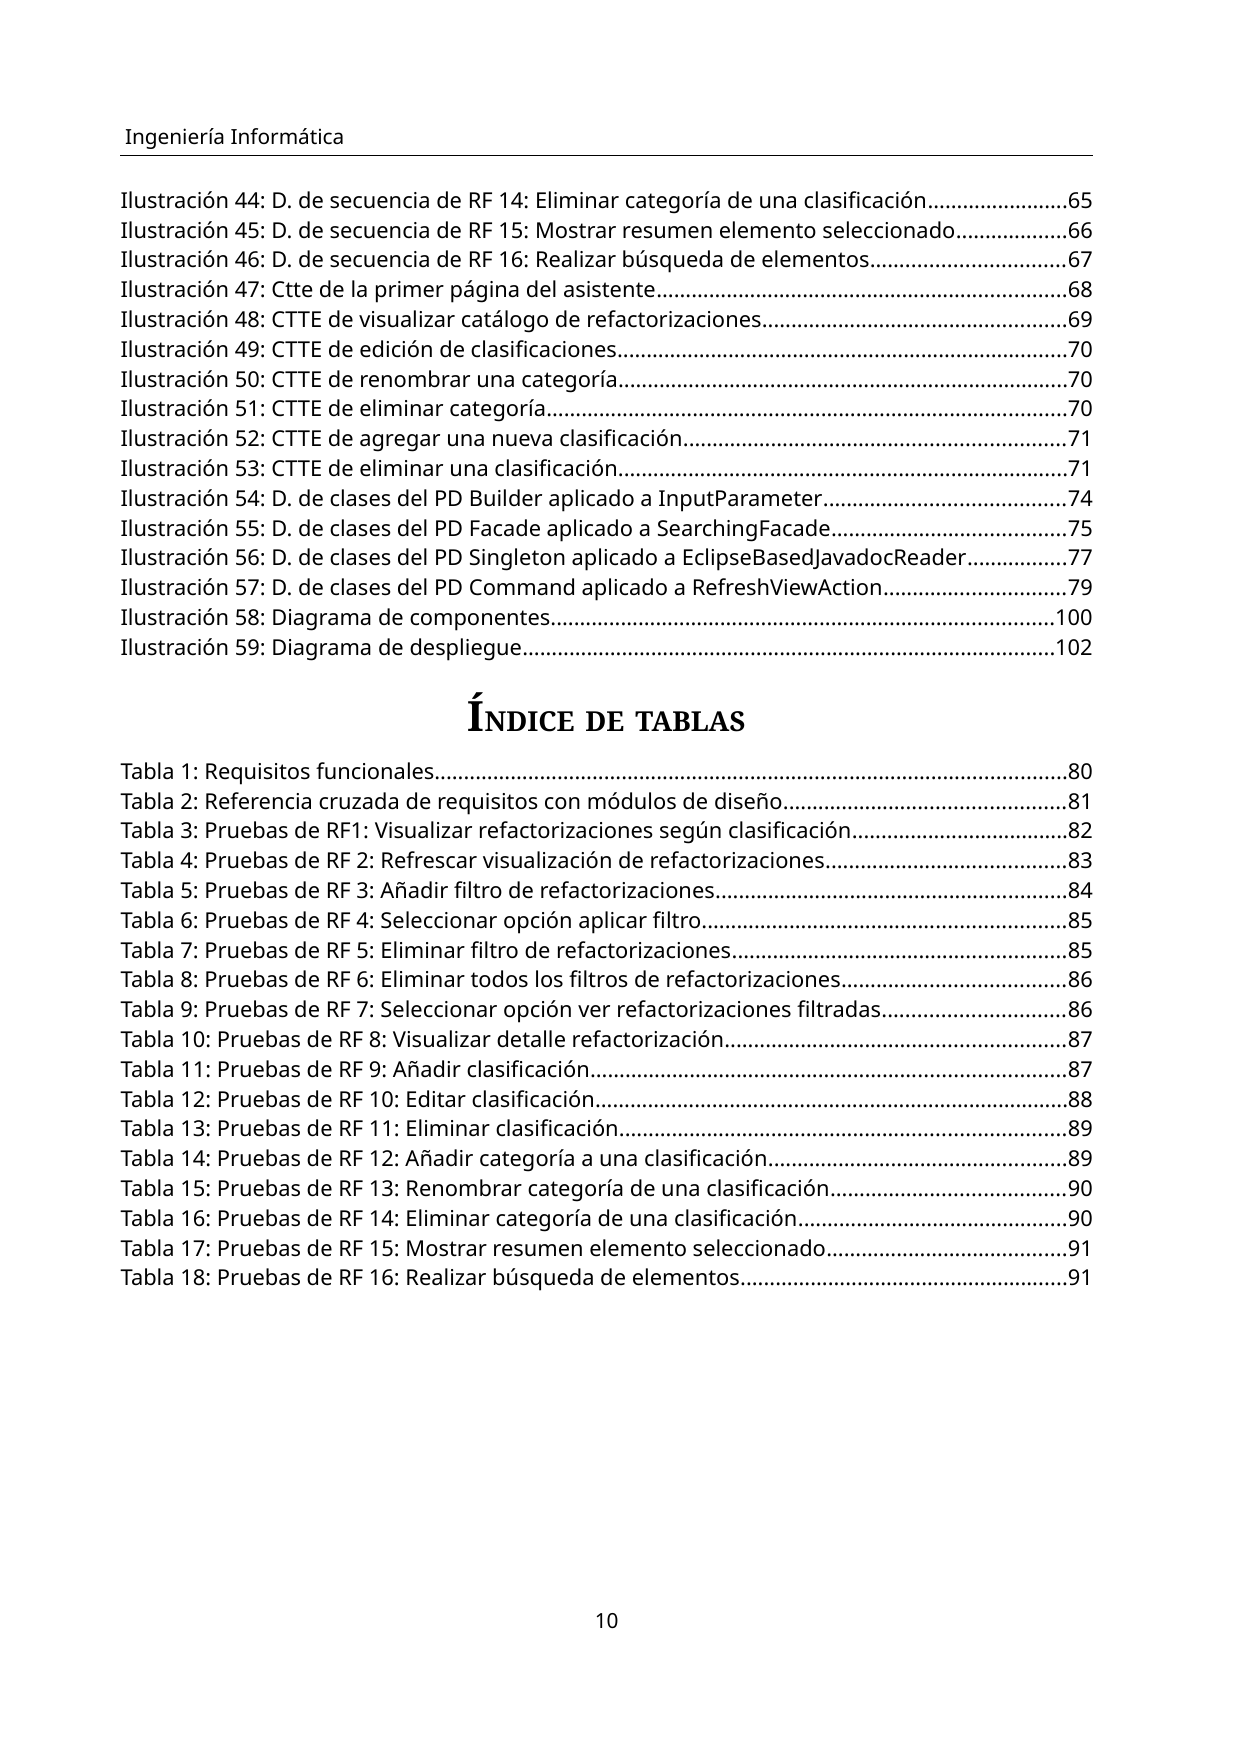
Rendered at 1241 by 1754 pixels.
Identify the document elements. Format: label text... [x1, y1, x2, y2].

text Ilustración 50: CTTE de renombrar una categoría 70 [120, 364, 1093, 393]
text Ilustración 45: D. de secuencia de RF 15: Mostrar resumen elemento seleccionado 66 [120, 215, 1093, 244]
text Tabla 4: Pruebas de RF 2: Refrescar visualización de refactorizaciones 83 [120, 845, 1093, 875]
text Tabla 13: Pruebas de RF 11: Eliminar clasificación 89 [120, 1113, 1093, 1143]
text Tabla 8: Pruebas de RF 6: Eliminar todos los filtros de refactorizaciones 86 [120, 964, 1093, 994]
text Tabla 10: Pruebas de RF 8: Visualizar detalle refactorización 87 [120, 1024, 1093, 1054]
text Tabla 6: Pruebas de RF 4: Seleccionar opción aplicar filtro 85 [120, 905, 1093, 934]
text Ilustración 44: D. de secuencia de RF 14: Eliminar categoría de una clasificación 65 [120, 185, 1093, 215]
text Ilustración 58: Diagrama de componentes 100 [120, 602, 1093, 632]
text Tabla 2: Referencia cruzada de requisitos con módulos de diseño 81 [120, 786, 1093, 815]
text Ilustración 53: CTTE de eliminar una clasificación 71 [120, 453, 1093, 483]
text Tabla 17: Pruebas de RF 15: Mostrar resumen elemento seleccionado 91 [120, 1232, 1093, 1262]
text Ilustración 51: CTTE de eliminar categoría 70 [120, 393, 1093, 423]
text Ilustración 55: D. de clases del PD Facade aplicado a SearchingFacade 75 [120, 513, 1093, 542]
text Tabla 9: Pruebas de RF 7: Seleccionar opción ver refactorizaciones filtradas 86 [120, 994, 1093, 1024]
text Tabla 16: Pruebas de RF 14: Eliminar categoría de una clasificación 90 [120, 1203, 1093, 1232]
text Tabla 5: Pruebas de RF 3: Añadir filtro de refactorizaciones 84 [120, 875, 1093, 905]
text Tabla 15: Pruebas de RF 13: Renombrar categoría de una clasificación 90 [120, 1173, 1093, 1203]
text Tabla 7: Pruebas de RF 5: Eliminar filtro de refactorizaciones 85 [120, 934, 1093, 964]
text Ilustración 57: D. de clases del PD Command aplicado a RefreshViewAction 79 [120, 572, 1093, 602]
text Tabla 18: Pruebas de RF 16: Realizar búsqueda de elementos 91 [120, 1262, 1093, 1292]
text Tabla 14: Pruebas de RF 12: Añadir categoría a una clasificación 89 [120, 1143, 1093, 1173]
text Tabla 1: Requisitos funcionales 80 [120, 756, 1093, 786]
text Ilustración 54: D. de clases del PD Builder aplicado a InputParameter 74 [120, 483, 1093, 513]
text Ilustración 48: CTTE de visualizar catálogo de refactorizaciones 69 [120, 304, 1093, 334]
text Ilustración 47: Ctte de la primer página del asistente 68 [120, 274, 1093, 304]
text Ilustración 52: CTTE de agregar una nueva clasificación 71 [120, 423, 1093, 453]
text Ilustración 59: Diagrama de despliegue 102 [120, 632, 1093, 662]
text Ilustración 46: D. de secuencia de RF 16: Realizar búsqueda de elementos 67 [120, 244, 1093, 274]
text Ilustración 56: D. de clases del PD Singleton aplicado a EclipseBasedJavadocReader 77 [120, 542, 1093, 572]
text Ilustración 49: CTTE de edición de clasificaciones 70 [120, 334, 1093, 364]
text Tabla 11: Pruebas de RF 9: Añadir clasificación 87 [120, 1054, 1093, 1083]
text Tabla 12: Pruebas de RF 10: Editar clasificación 88 [120, 1083, 1093, 1113]
subtitle Índice de tablas [120, 687, 1093, 743]
text Tabla 3: Pruebas de RF1: Visualizar refactorizaciones según clasificación 82 [120, 815, 1093, 845]
